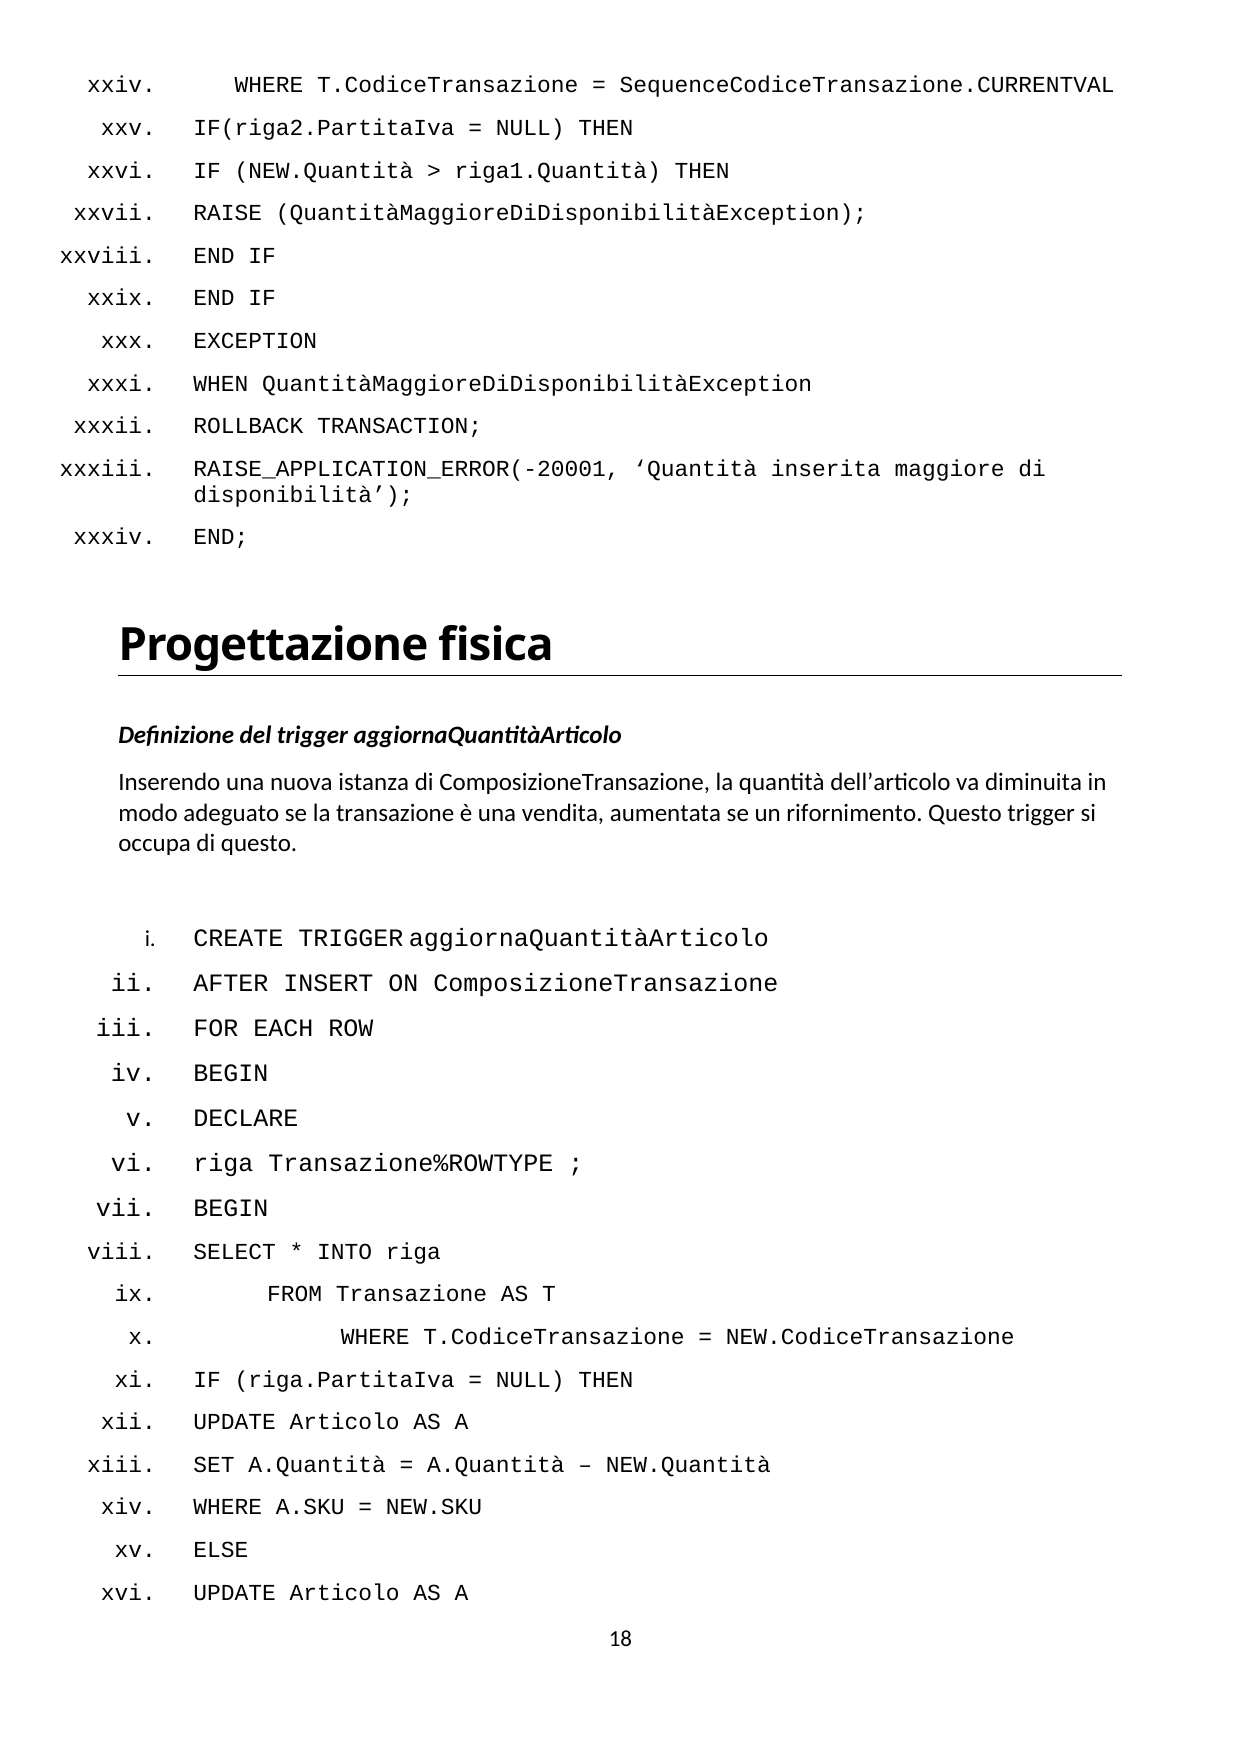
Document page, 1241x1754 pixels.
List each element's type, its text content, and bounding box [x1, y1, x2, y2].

list WHEN QuantitàMaggioreDiDisponibilitàException [156, 372, 1122, 398]
list ELSE [156, 1538, 1122, 1564]
text Definizione del trigger aggiornaQuantitàArticolo [118, 719, 1122, 749]
list WHERE T.CodiceTransazione = SequenceCodiceTransazione.CURRENTVAL [156, 74, 1122, 100]
list BEGIN [156, 1060, 1122, 1088]
list WHERE T.CodiceTransazione = NEW.CodiceTransazione [156, 1325, 1122, 1351]
list AFTER INSERT ON ComposizioneTransazione [156, 970, 1122, 998]
list EXCEPTION [156, 329, 1122, 355]
list END; [156, 526, 1122, 552]
list WHERE A.SKU = NEW.SKU [156, 1496, 1122, 1522]
list UPDATE Articolo AS A [156, 1581, 1122, 1607]
list UPDATE Articolo AS A [156, 1411, 1122, 1436]
list FROM Transazione AS T [156, 1283, 1122, 1309]
text Inserendo una nuova istanza di ComposizioneTransazione, la quantità dell’articolo va diminuita in modo adeguato se la transazione è una vendita, aumentata se un rifornimento. Questo trigger si occupa di questo. [118, 766, 1122, 858]
list RAISE (QuantitàMaggioreDiDisponibilitàException); [156, 202, 1122, 227]
list END IF [156, 287, 1122, 313]
list SELECT * INTO riga [156, 1240, 1122, 1266]
list IF (riga.PartitaIva = NULL) THEN [156, 1368, 1122, 1394]
title Progettazione fisica [118, 611, 1122, 675]
list FOR EACH ROW [156, 1015, 1122, 1043]
list RAISE_APPLICATION_ERROR(-20001, ‘Quantità inserita maggiore di disponibilità’); [156, 457, 1122, 509]
list SET A.Quantità = A.Quantità – NEW.Quantità [156, 1453, 1122, 1479]
list DECLARE [156, 1105, 1122, 1133]
list IF (NEW.Quantità > riga1.Quantità) THEN [156, 159, 1122, 185]
list ROLLBACK TRANSACTION; [156, 414, 1122, 441]
list riga Transazione%ROWTYPE ; [156, 1150, 1122, 1178]
list CREATE TRIGGER aggiornaQuantitàArticolo [156, 922, 1122, 953]
list END IF [156, 244, 1122, 270]
list IF(riga2.PartitaIva = NULL) THEN [156, 116, 1122, 142]
list BEGIN [156, 1195, 1122, 1223]
